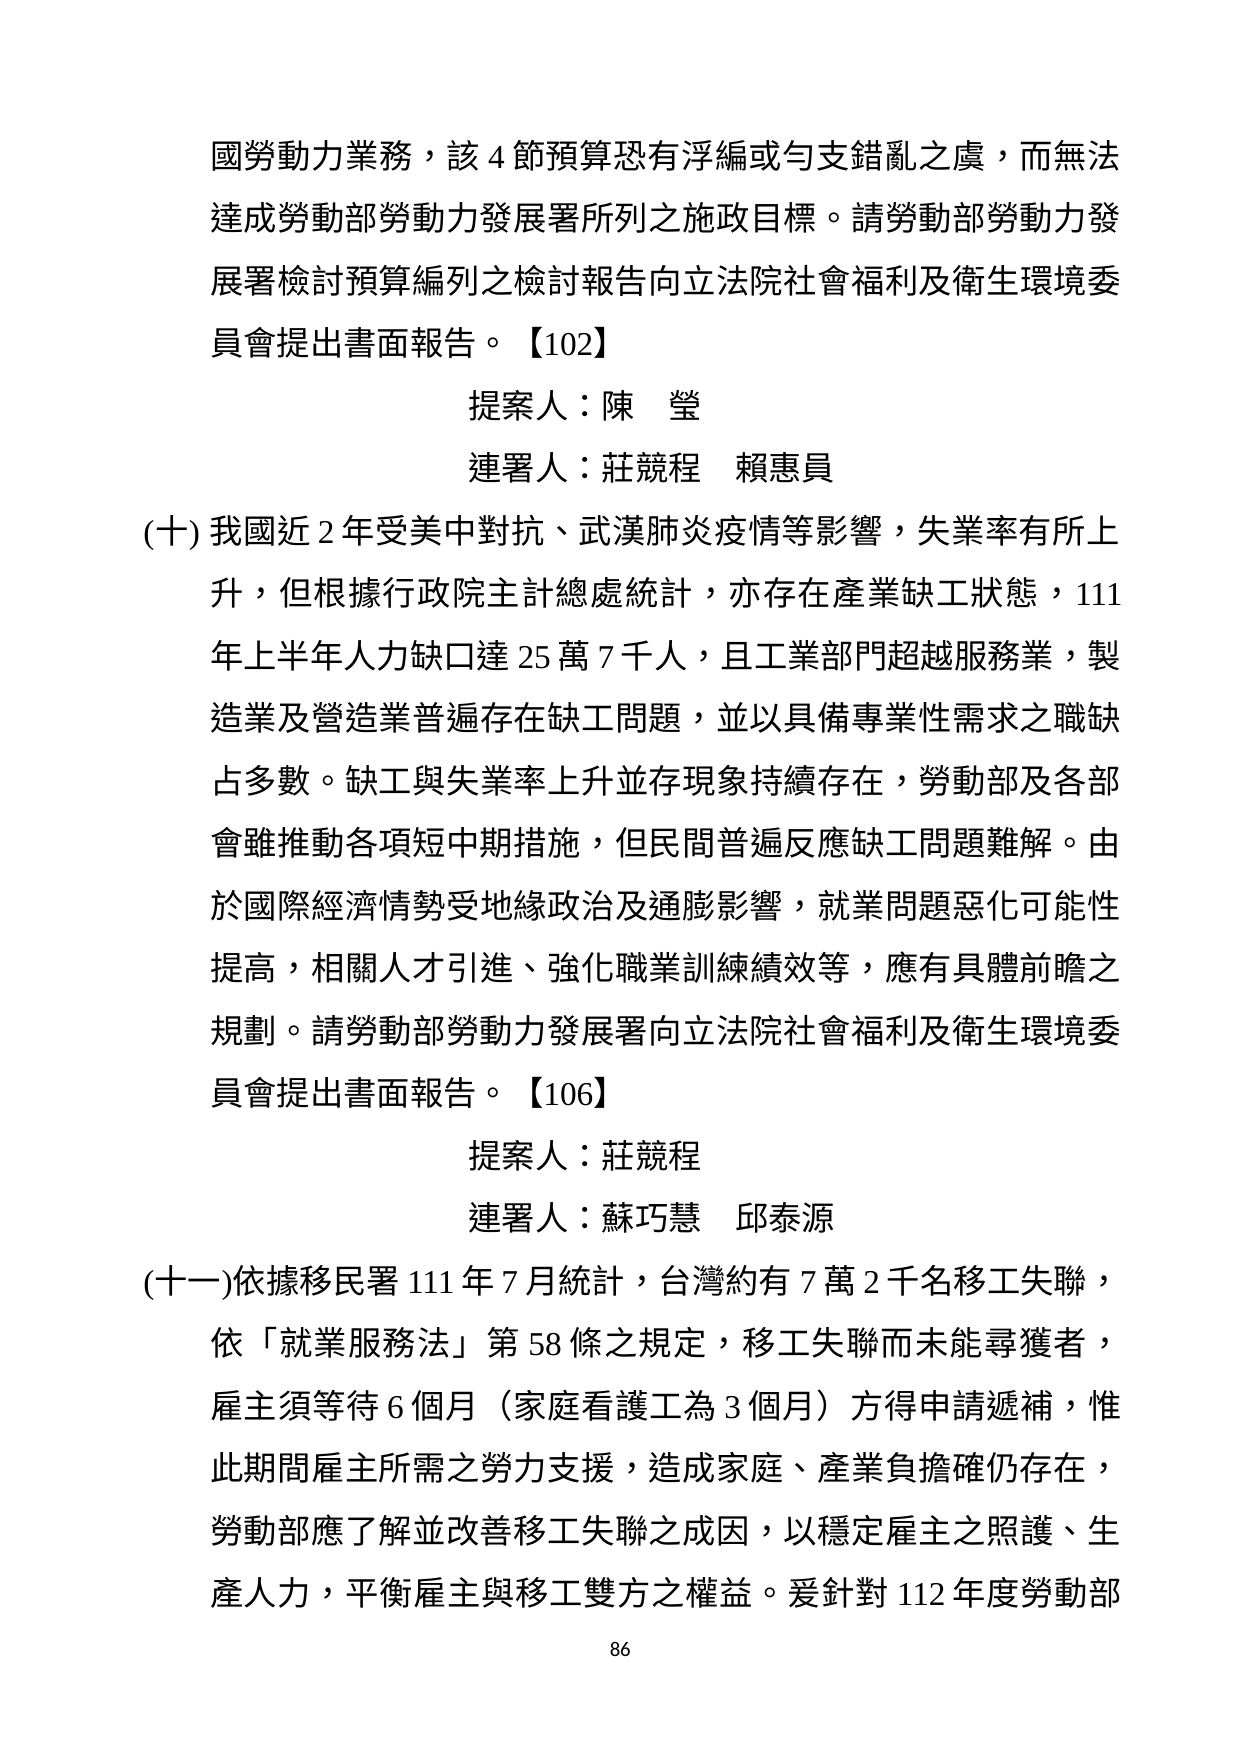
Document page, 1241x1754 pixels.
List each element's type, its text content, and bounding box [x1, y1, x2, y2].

text (十一)依據移民署111年7月統計，台灣約有7萬2千名移工失聯，依「就業服務法」第58條之規定，移工失聯而未能尋獲者，雇主須等待6個月（家庭看護工為3個月）方得申請遞補，惟此期間雇主所需之勞力支援，造成家庭、產業負擔確仍存在，勞動部應了解並改善移工失聯之成因，以穩定雇主之照護、生產人力，平衡雇主與移工雙方之權益。爰針對112年度勞動部 [143, 1237, 1122, 1612]
text 國勞動力業務，該4節預算恐有浮編或勻支錯亂之虞，而無法達成勞動部勞動力發展署所列之施政目標。請勞動部勞動力發展署檢討預算編列之檢討報告向立法院社會福利及衛生環境委員會提出書面報告。【102】 [143, 112, 1122, 362]
text 提案人：陳 瑩 [468, 362, 1122, 425]
text (十) 我國近2年受美中對抗、武漢肺炎疫情等影響，失業率有所上升，但根據行政院主計總處統計，亦存在產業缺工狀態，111年上半年人力缺口達25萬7千人，且工業部門超越服務業，製造業及營造業普遍存在缺工問題，並以具備專業性需求之職缺占多數。缺工與失業率上升並存現象持續存在，勞動部及各部會雖推動各項短中期措施，但民間普遍反應缺工問題難解。由於國際經濟情勢受地緣政治及通膨影響，就業問題惡化可能性提高，相關人才引進、強化職業訓練績效等，應有具體前瞻之規劃。請勞動部勞動力發展署向立法院社會福利及衛生環境委員會提出書面報告。【106】 [143, 487, 1122, 1112]
text 連署人：蘇巧慧 邱泰源 [468, 1175, 1122, 1237]
text 連署人：莊競程 賴惠員 [468, 425, 1122, 487]
text 提案人：莊競程 [468, 1112, 1122, 1175]
